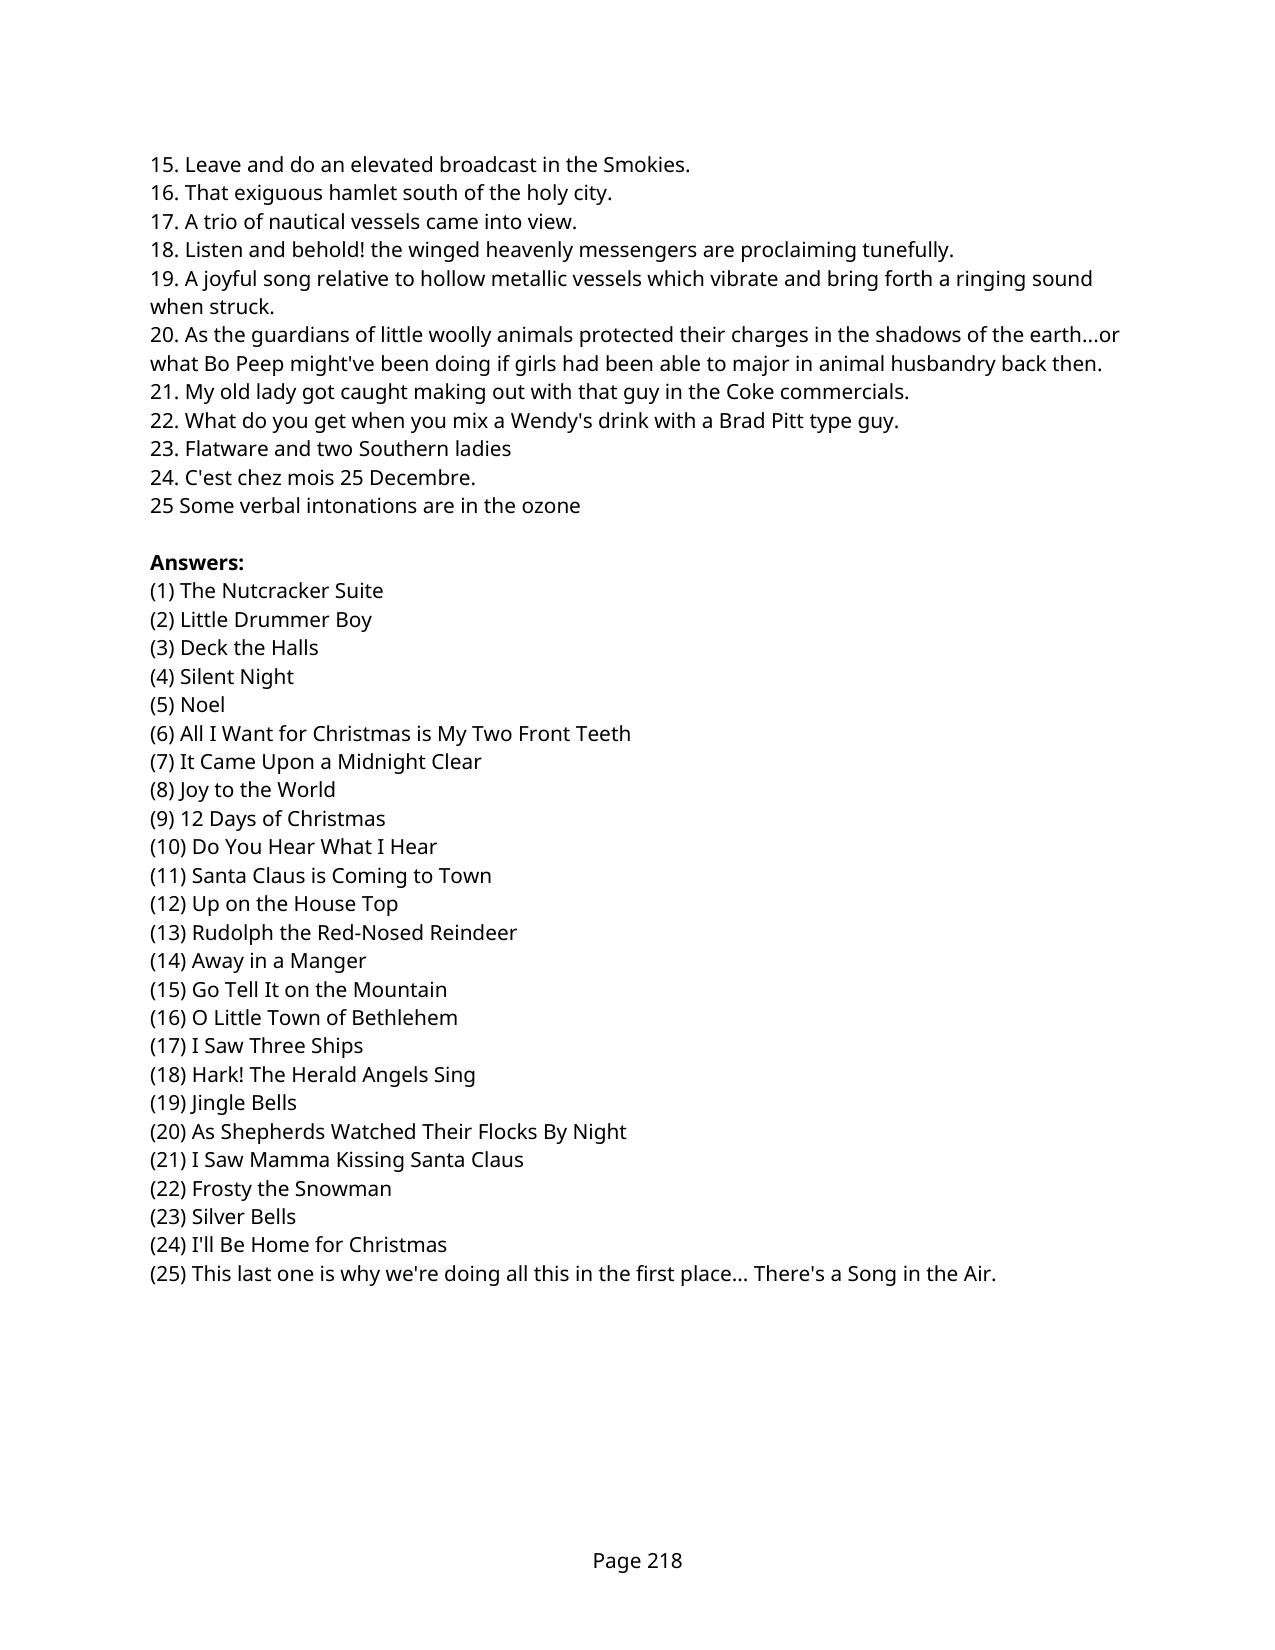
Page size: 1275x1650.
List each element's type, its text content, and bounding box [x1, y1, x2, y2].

text 20. As the guardians of little woolly animals protected their charges in the shadows of the earth...or what Bo Peep might've been doing if girls had been able to major in animal husbandry back then. [150, 321, 1125, 377]
text (13) Rudolph the Red-Nosed Reindeer [150, 918, 1125, 946]
text (25) This last one is why we're doing all this in the first place... There's a Song in the Air. [150, 1259, 1125, 1287]
text (5) Noel [150, 690, 1125, 719]
text (19) Jingle Bells [150, 1088, 1125, 1117]
text 21. My old lady got caught making out with that guy in the Coke commercials. [150, 377, 1125, 406]
text 17. A trio of nautical vessels came into view. [150, 207, 1125, 235]
text (12) Up on the House Top [150, 889, 1125, 918]
text (18) Hark! The Herald Angels Sing [150, 1060, 1125, 1088]
text (1) The Nutcracker Suite [150, 577, 1125, 605]
text (3) Deck the Halls [150, 633, 1125, 662]
text (24) I'll Be Home for Christmas [150, 1231, 1125, 1259]
text (21) I Saw Mamma Kissing Santa Claus [150, 1145, 1125, 1174]
text (4) Silent Night [150, 662, 1125, 690]
text (8) Joy to the World [150, 776, 1125, 804]
text (14) Away in a Manger [150, 946, 1125, 975]
text (23) Silver Bells [150, 1202, 1125, 1231]
text (17) I Saw Three Ships [150, 1032, 1125, 1060]
text 16. That exiguous hamlet south of the holy city. [150, 178, 1125, 207]
text 18. Listen and behold! the winged heavenly messengers are proclaiming tunefully. [150, 235, 1125, 264]
text (7) It Came Upon a Midnight Clear [150, 747, 1125, 776]
text 25 Some verbal intonations are in the ozone [150, 491, 1125, 520]
text 23. Flatware and two Southern ladies [150, 434, 1125, 463]
text (11) Santa Claus is Coming to Town [150, 861, 1125, 889]
text 15. Leave and do an elevated broadcast in the Smokies. [150, 150, 1125, 178]
text Answers: [150, 548, 1125, 577]
text (6) All I Want for Christmas is My Two Front Teeth [150, 719, 1125, 747]
text 22. What do you get when you mix a Wendy's drink with a Brad Pitt type guy. [150, 406, 1125, 434]
text (15) Go Tell It on the Mountain [150, 975, 1125, 1003]
text (2) Little Drummer Boy [150, 605, 1125, 633]
text (20) As Shepherds Watched Their Flocks By Night [150, 1117, 1125, 1145]
text (10) Do You Hear What I Hear [150, 832, 1125, 861]
text (22) Frosty the Snowman [150, 1174, 1125, 1202]
text (16) O Little Town of Bethlehem [150, 1003, 1125, 1032]
text (9) 12 Days of Christmas [150, 804, 1125, 832]
text 24. C'est chez mois 25 Decembre. [150, 463, 1125, 491]
text 19. A joyful song relative to hollow metallic vessels which vibrate and bring forth a ringing sound when struck. [150, 264, 1125, 321]
